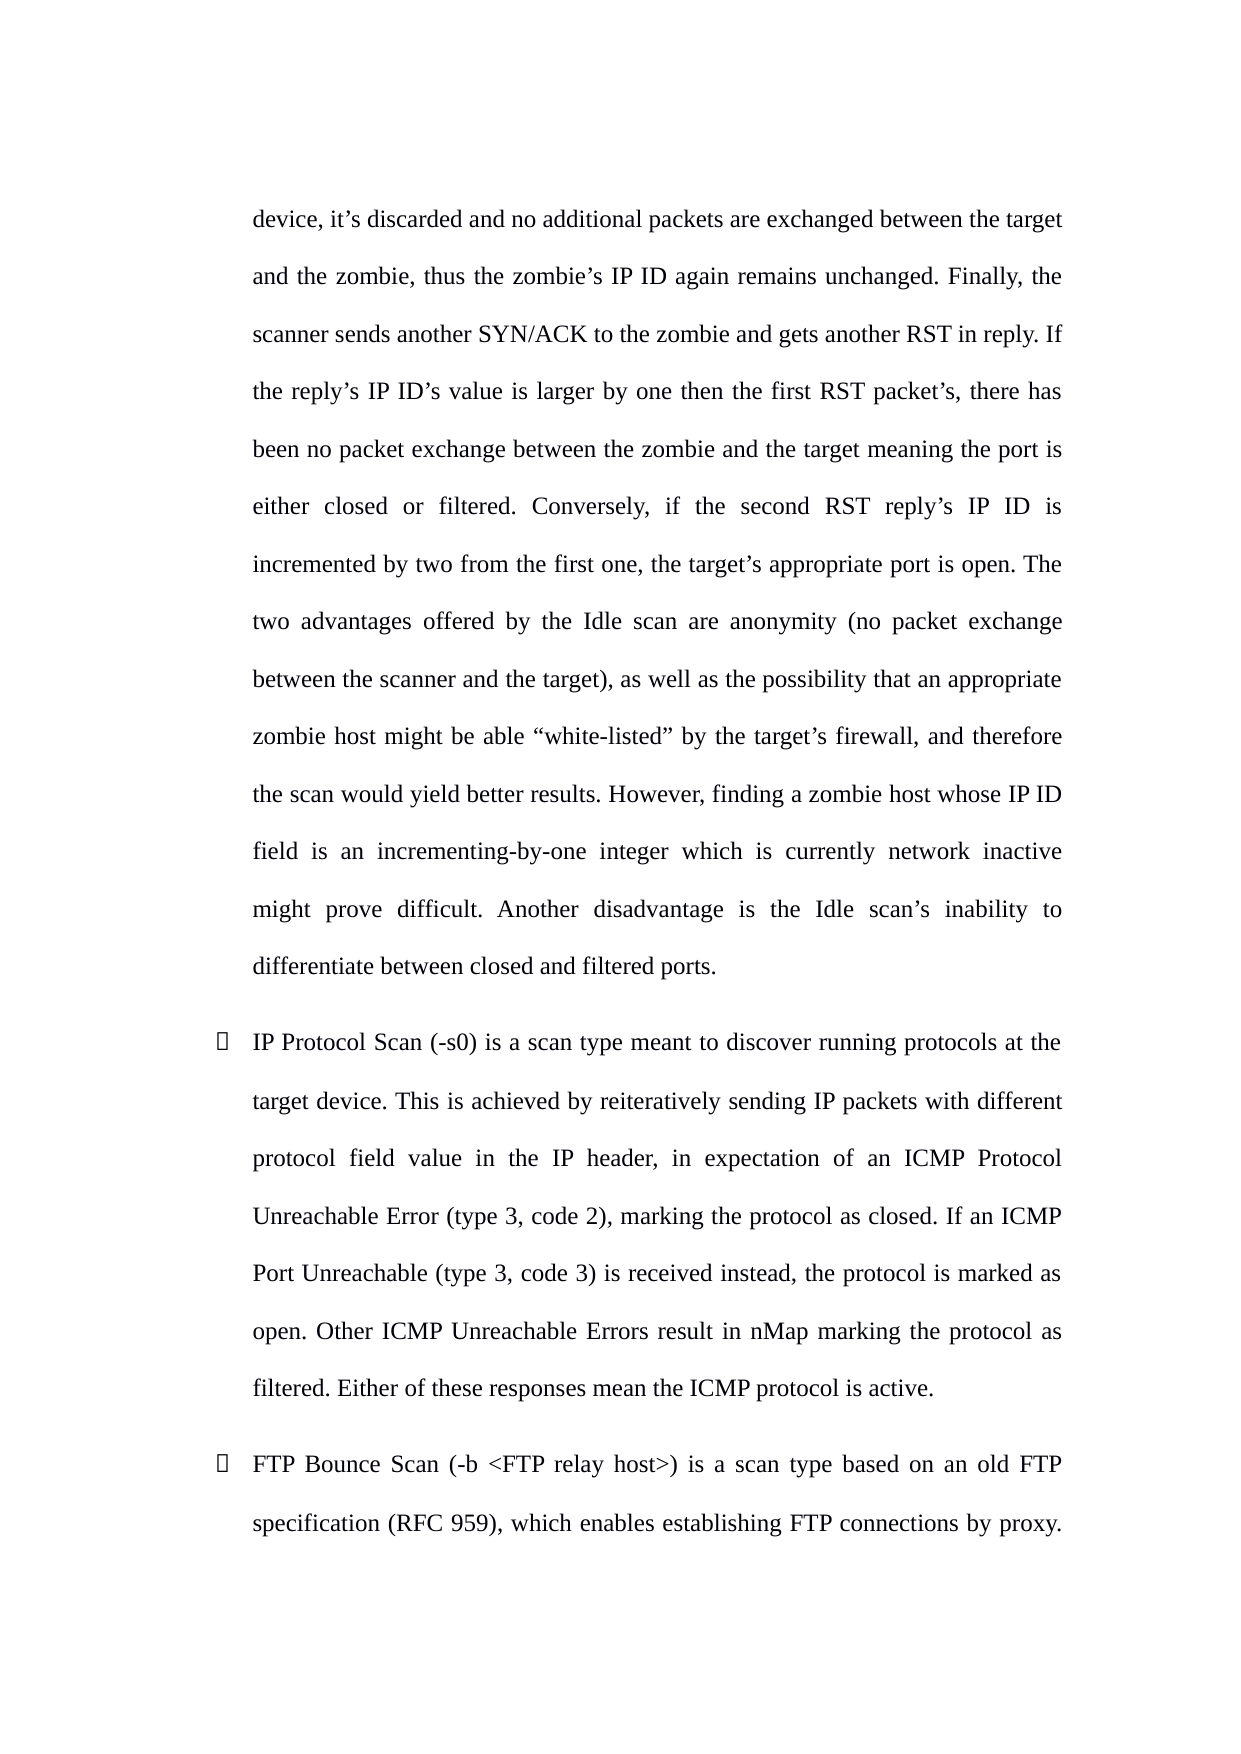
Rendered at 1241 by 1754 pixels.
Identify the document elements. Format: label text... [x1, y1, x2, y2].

list IP Protocol Scan (-s0) is a scan type meant to discover running protocols at the target device. This is achieved by reiteratively sending IP packets with different protocol field value in the IP header, in expectation of an ICMP Protocol Unreachable Error (type 3, code 2), marking the protocol as closed. If an ICMP Port Unreachable (type 3, code 3) is received instead, the protocol is marked as open. Other ICMP Unreachable Errors result in nMap marking the protocol as filtered. Either of these responses mean the ICMP protocol is active. [215, 1023, 1063, 1402]
list device, it’s discarded and no additional packets are exchanged between the target and the zombie, thus the zombie’s IP ID again remains unchanged. Finally, the scanner sends another SYN/ACK to the zombie and gets another RST in reply. If the reply’s IP ID’s value is larger by one then the first RST packet’s, there has been no packet exchange between the zombie and the target meaning the port is either closed or filtered. Conversely, if the second RST reply’s IP ID is incremented by two from the first one, the target’s appropriate port is open. The two advantages offered by the Idle scan are anonymity (no packet exchange between the scanner and the target), as well as the possibility that an appropriate zombie host might be able “white-listed” by the target’s firewall, and therefore the scan would yield better results. However, finding a zombie host whose IP ID field is an incrementing-by-one integer which is currently network inactive might prove difficult. Another disadvantage is the Idle scan’s inability to differentiate between closed and filtered ports. [215, 204, 1063, 980]
list FTP Bounce Scan (-b <FTP relay host>) is a scan type based on an old FTP specification (RFC 959), which enables establishing FTP connections by proxy. [215, 1446, 1063, 1537]
